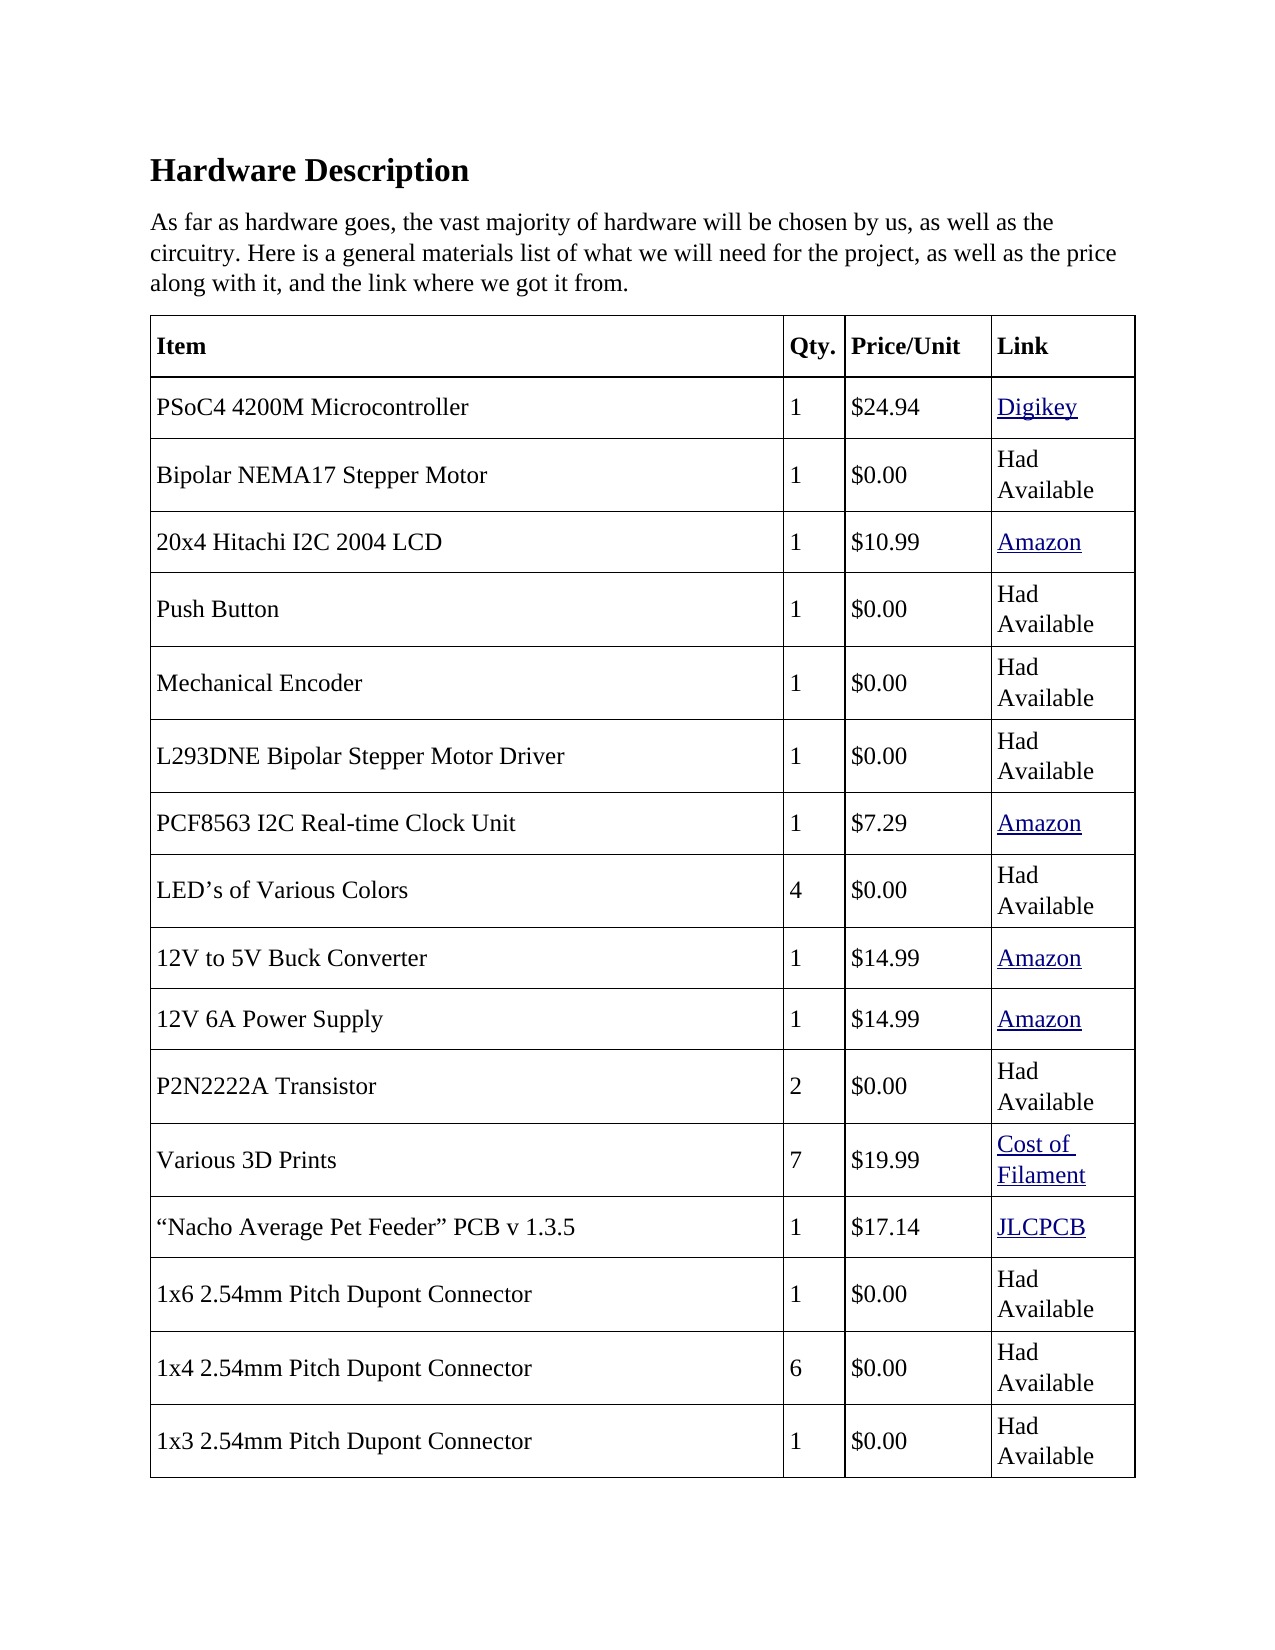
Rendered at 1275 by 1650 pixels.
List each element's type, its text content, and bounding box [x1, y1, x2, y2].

table_cell PCF8563 I2C Real-time Clock Unit [151, 793, 783, 853]
table_cell Push Button [151, 573, 783, 646]
table_cell 1 [784, 1197, 844, 1257]
table_cell $0.00 [846, 1405, 991, 1477]
table_cell 1 [784, 1258, 844, 1331]
table_cell Had Available [992, 647, 1134, 719]
table_cell $0.00 [846, 855, 991, 927]
table_cell Amazon [992, 928, 1134, 988]
table_cell L293DNE Bipolar Stepper Motor Driver [151, 720, 783, 792]
table_cell 7 [784, 1124, 844, 1196]
table_cell Had Available [992, 1405, 1134, 1477]
table_cell 1 [784, 720, 844, 792]
table_cell P2N2222A Transistor [151, 1050, 783, 1123]
table_cell $14.99 [846, 928, 991, 988]
table_cell Bipolar NEMA17 Stepper Motor [151, 439, 783, 511]
table_cell Had Available [992, 1258, 1134, 1331]
table_cell $0.00 [846, 439, 991, 511]
table_cell Had Available [992, 720, 1134, 792]
table_cell 12V 6A Power Supply [151, 989, 783, 1049]
table_cell 20x4 Hitachi I2C 2004 LCD [151, 512, 783, 572]
table_cell 1 [784, 512, 844, 572]
table_cell Had Available [992, 1050, 1134, 1123]
table_cell 1 [784, 793, 844, 853]
table_cell 1x4 2.54mm Pitch Dupont Connector [151, 1332, 783, 1404]
table_cell $7.29 [846, 793, 991, 853]
text As far as hardware goes, the vast majority of hardware will be chosen by us, as well as the circuitry. Here is a general materials list of what we will need for the project, as well as the price along with it, and the link where we got it from. [150, 207, 1125, 297]
table_cell $17.14 [846, 1197, 991, 1257]
table_cell 1 [784, 378, 844, 438]
table_cell $0.00 [846, 1258, 991, 1331]
table_header Price/Unit [846, 316, 991, 376]
table_cell 12V to 5V Buck Converter [151, 928, 783, 988]
table_cell $24.94 [846, 378, 991, 438]
table_cell PSoC4 4200M Microcontroller [151, 378, 783, 438]
table_cell $19.99 [846, 1124, 991, 1196]
table_cell 1x3 2.54mm Pitch Dupont Connector [151, 1405, 783, 1477]
table_cell $0.00 [846, 720, 991, 792]
table_cell 6 [784, 1332, 844, 1404]
table_cell Various 3D Prints [151, 1124, 783, 1196]
table_cell Amazon [992, 989, 1134, 1049]
table_cell LED’s of Various Colors [151, 855, 783, 927]
table_header Link [992, 316, 1134, 376]
table_cell $0.00 [846, 647, 991, 719]
table_cell 1 [784, 573, 844, 646]
text Hardware Description [150, 150, 1125, 188]
table_cell Cost of Filament [992, 1124, 1134, 1196]
table_cell 1x6 2.54mm Pitch Dupont Connector [151, 1258, 783, 1331]
table_cell Had Available [992, 573, 1134, 646]
table_cell 1 [784, 439, 844, 511]
table_cell 1 [784, 928, 844, 988]
table_cell $14.99 [846, 989, 991, 1049]
table_cell JLCPCB [992, 1197, 1134, 1257]
table_cell 1 [784, 989, 844, 1049]
table_cell Amazon [992, 793, 1134, 853]
table_cell 2 [784, 1050, 844, 1123]
table_cell “Nacho Average Pet Feeder” PCB v 1.3.5 [151, 1197, 783, 1257]
table_cell $0.00 [846, 1050, 991, 1123]
table_cell $10.99 [846, 512, 991, 572]
table_cell Digikey [992, 378, 1134, 438]
table_cell Had Available [992, 1332, 1134, 1404]
table_header Item [151, 316, 783, 376]
table_cell 1 [784, 647, 844, 719]
table_cell 4 [784, 855, 844, 927]
table_cell $0.00 [846, 1332, 991, 1404]
table_cell Had Available [992, 855, 1134, 927]
table_cell Amazon [992, 512, 1134, 572]
table_header Qty. [784, 316, 844, 376]
table_cell Had Available [992, 439, 1134, 511]
table_cell $0.00 [846, 573, 991, 646]
table_cell 1 [784, 1405, 844, 1477]
table_cell Mechanical Encoder [151, 647, 783, 719]
